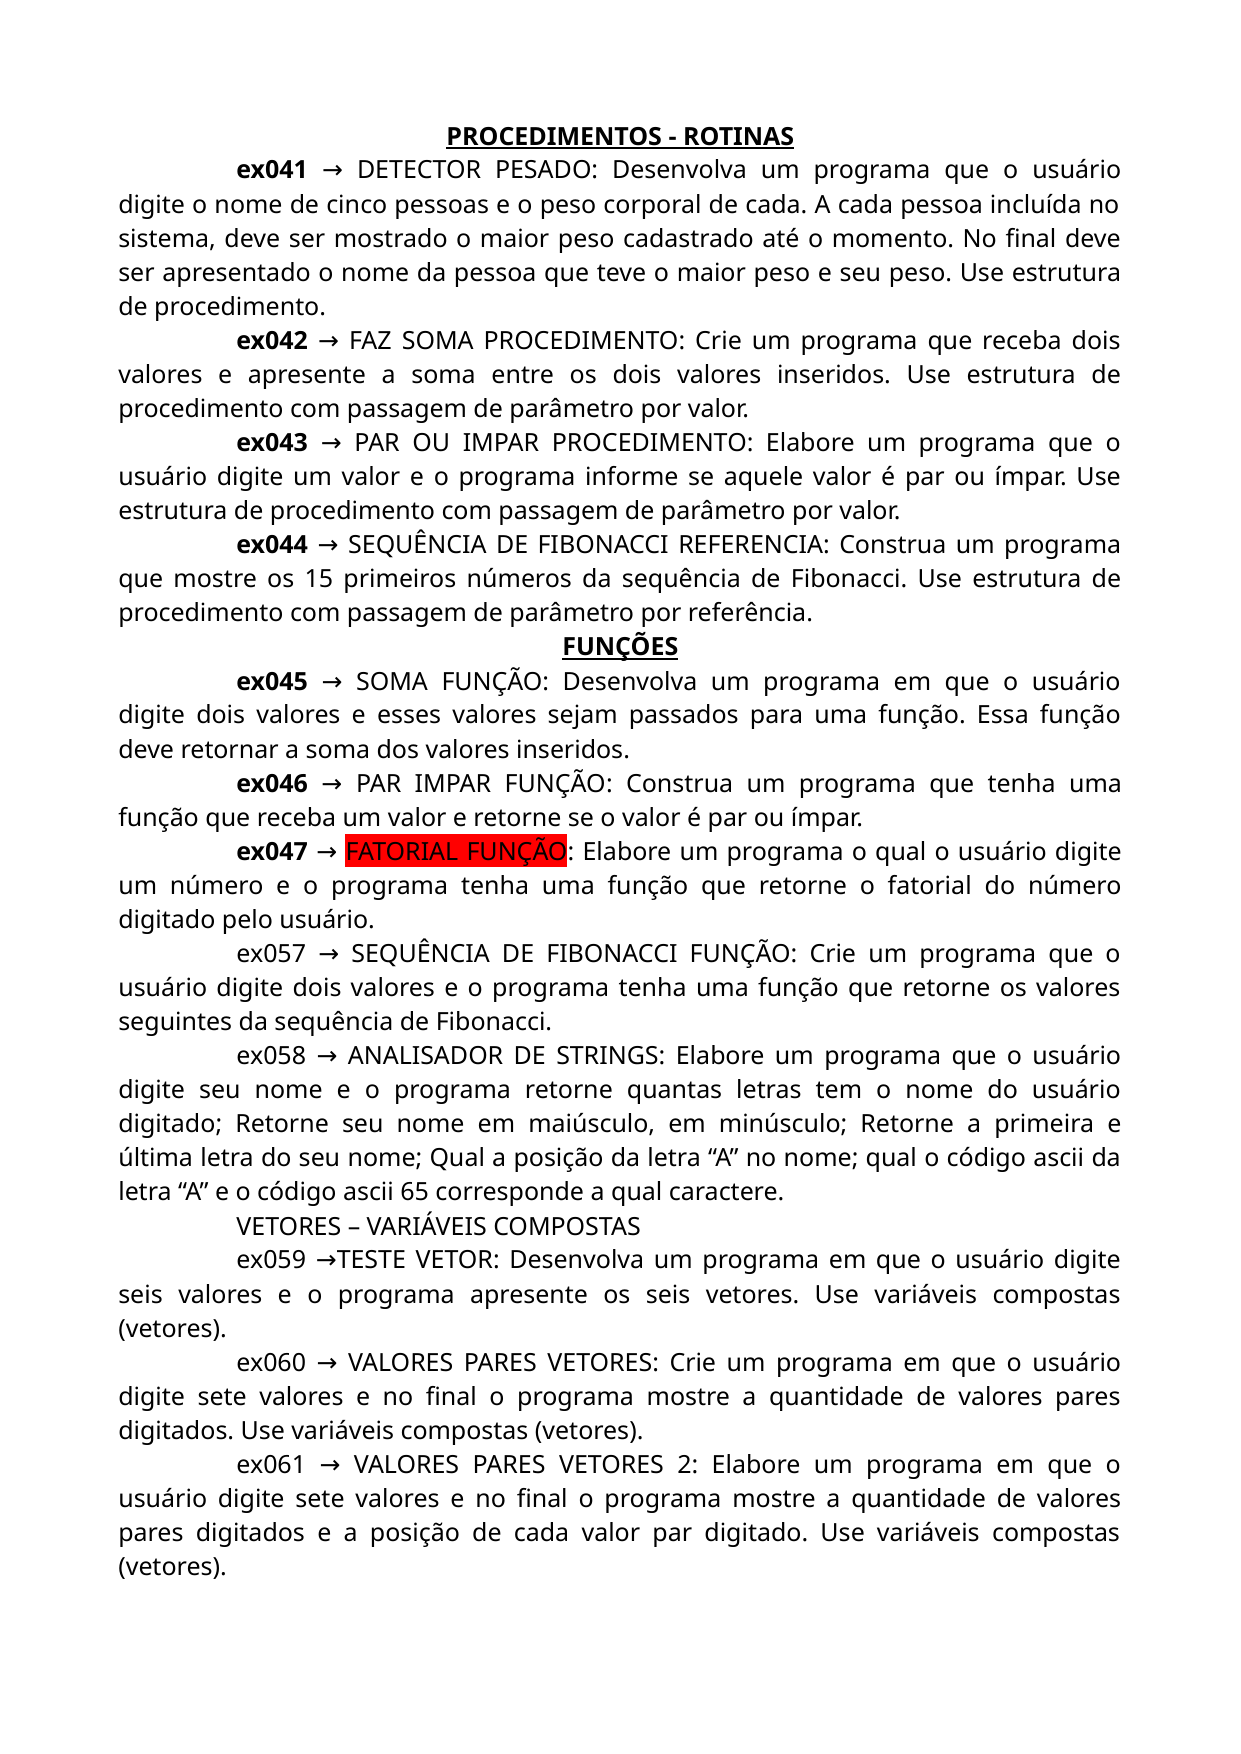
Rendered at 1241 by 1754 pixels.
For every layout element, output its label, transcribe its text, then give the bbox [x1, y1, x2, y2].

text ex042 → FAZ SOMA PROCEDIMENTO: Crie um programa que receba dois valores e apresente a soma entre os dois valores inseridos. Use estrutura de procedimento com passagem de parâmetro por valor. [118, 322, 1122, 425]
text ex057 → SEQUÊNCIA DE FIBONACCI FUNÇÃO: Crie um programa que o usuário digite dois valores e o programa tenha uma função que retorne os valores seguintes da sequência de Fibonacci. [118, 936, 1122, 1038]
text ex061 → VALORES PARES VETORES 2: Elabore um programa em que o usuário digite sete valores e no final o programa mostre a quantidade de valores pares digitados e a posição de cada valor par digitado. Use variáveis compostas (vetores). [118, 1447, 1122, 1583]
text ex044 → SEQUÊNCIA DE FIBONACCI REFERENCIA: Construa um programa que mostre os 15 primeiros números da sequência de Fibonacci. Use estrutura de procedimento com passagem de parâmetro por referência. [118, 527, 1122, 629]
text ex043 → PAR OU IMPAR PROCEDIMENTO: Elabore um programa que o usuário digite um valor e o programa informe se aquele valor é par ou ímpar. Use estrutura de procedimento com passagem de parâmetro por valor. [118, 425, 1122, 527]
text ex058 → ANALISADOR DE STRINGS: Elabore um programa que o usuário digite seu nome e o programa retorne quantas letras tem o nome do usuário digitado; Retorne seu nome em maiúsculo, em minúsculo; Retorne a primeira e última letra do seu nome; Qual a posição da letra “A” no nome; qual o código ascii da letra “A” e o código ascii 65 corresponde a qual caractere. [118, 1038, 1122, 1208]
text ex059 →TESTE VETOR: Desenvolva um programa em que o usuário digite seis valores e o programa apresente os seis vetores. Use variáveis compostas (vetores). [118, 1242, 1122, 1344]
text PROCEDIMENTOS - ROTINAS [118, 118, 1122, 152]
text VETORES – VARIÁVEIS COMPOSTAS [118, 1208, 1122, 1242]
text ex060 → VALORES PARES VETORES: Crie um programa em que o usuário digite sete valores e no final o programa mostre a quantidade de valores pares digitados. Use variáveis compostas (vetores). [118, 1344, 1122, 1447]
text ex046 → PAR IMPAR FUNÇÃO: Construa um programa que tenha uma função que receba um valor e retorne se o valor é par ou ímpar. [118, 765, 1122, 833]
text ex041 → DETECTOR PESADO: Desenvolva um programa que o usuário digite o nome de cinco pessoas e o peso corporal de cada. A cada pessoa incluída no sistema, deve ser mostrado o maior peso cadastrado até o momento. No final deve ser apresentado o nome da pessoa que teve o maior peso e seu peso. Use estrutura de procedimento. [118, 152, 1122, 322]
text FUNÇÕES [118, 629, 1122, 663]
text ex047 → FATORIAL FUNÇÃO: Elabore um programa o qual o usuário digite um número e o programa tenha uma função que retorne o fatorial do número digitado pelo usuário. [118, 833, 1122, 936]
text ex045 → SOMA FUNÇÃO: Desenvolva um programa em que o usuário digite dois valores e esses valores sejam passados para uma função. Essa função deve retornar a soma dos valores inseridos. [118, 663, 1122, 765]
